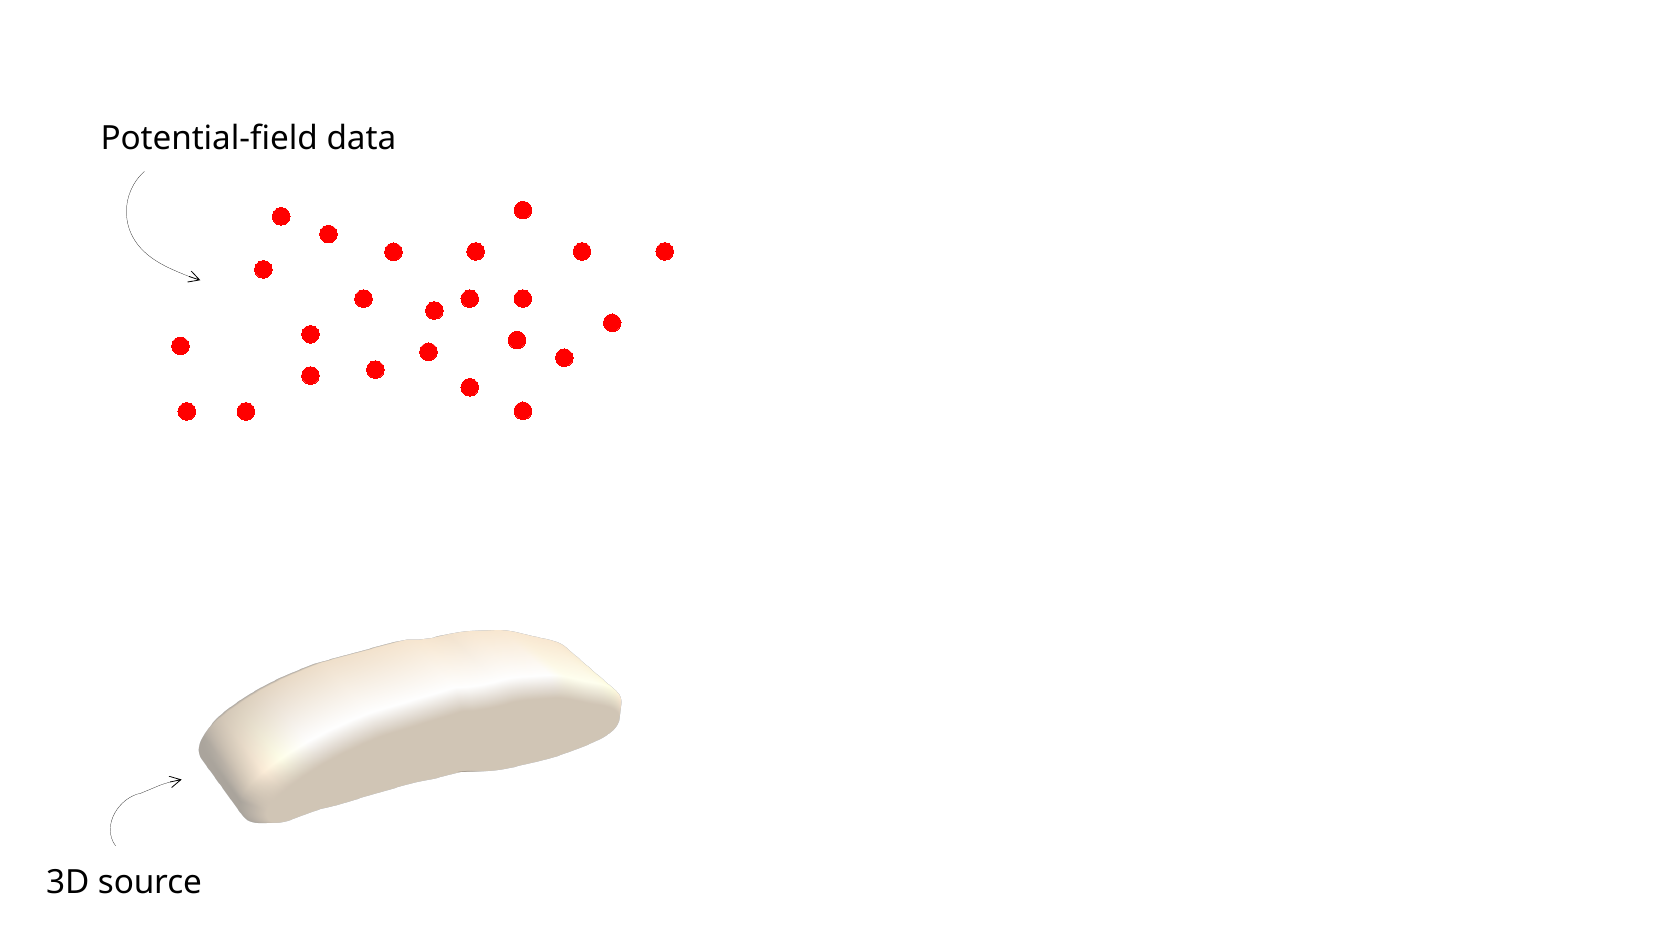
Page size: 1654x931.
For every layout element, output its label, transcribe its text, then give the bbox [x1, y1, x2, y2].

text_box [514, 201, 532, 219]
text_box [419, 342, 438, 361]
text_box [460, 378, 479, 397]
text_box [514, 289, 532, 308]
text_box [466, 242, 485, 261]
text_box [272, 207, 291, 226]
text_box [555, 348, 574, 367]
text_box [425, 301, 444, 320]
text_box 3D source [31, 850, 206, 902]
text_box [460, 289, 479, 308]
text_box [514, 401, 532, 420]
text_box [237, 402, 255, 421]
text_box [573, 242, 591, 261]
text_box [254, 260, 273, 279]
text_box [508, 331, 526, 349]
text_box [177, 402, 196, 421]
text_box [655, 242, 674, 261]
text_box [301, 366, 320, 385]
text_box [366, 360, 385, 379]
text_box [354, 289, 373, 308]
text_box [603, 313, 622, 332]
text_box [301, 325, 320, 344]
text_box [319, 225, 338, 243]
text_box Potential-field data [85, 106, 401, 158]
text_box [171, 337, 190, 355]
text_box [384, 242, 403, 261]
